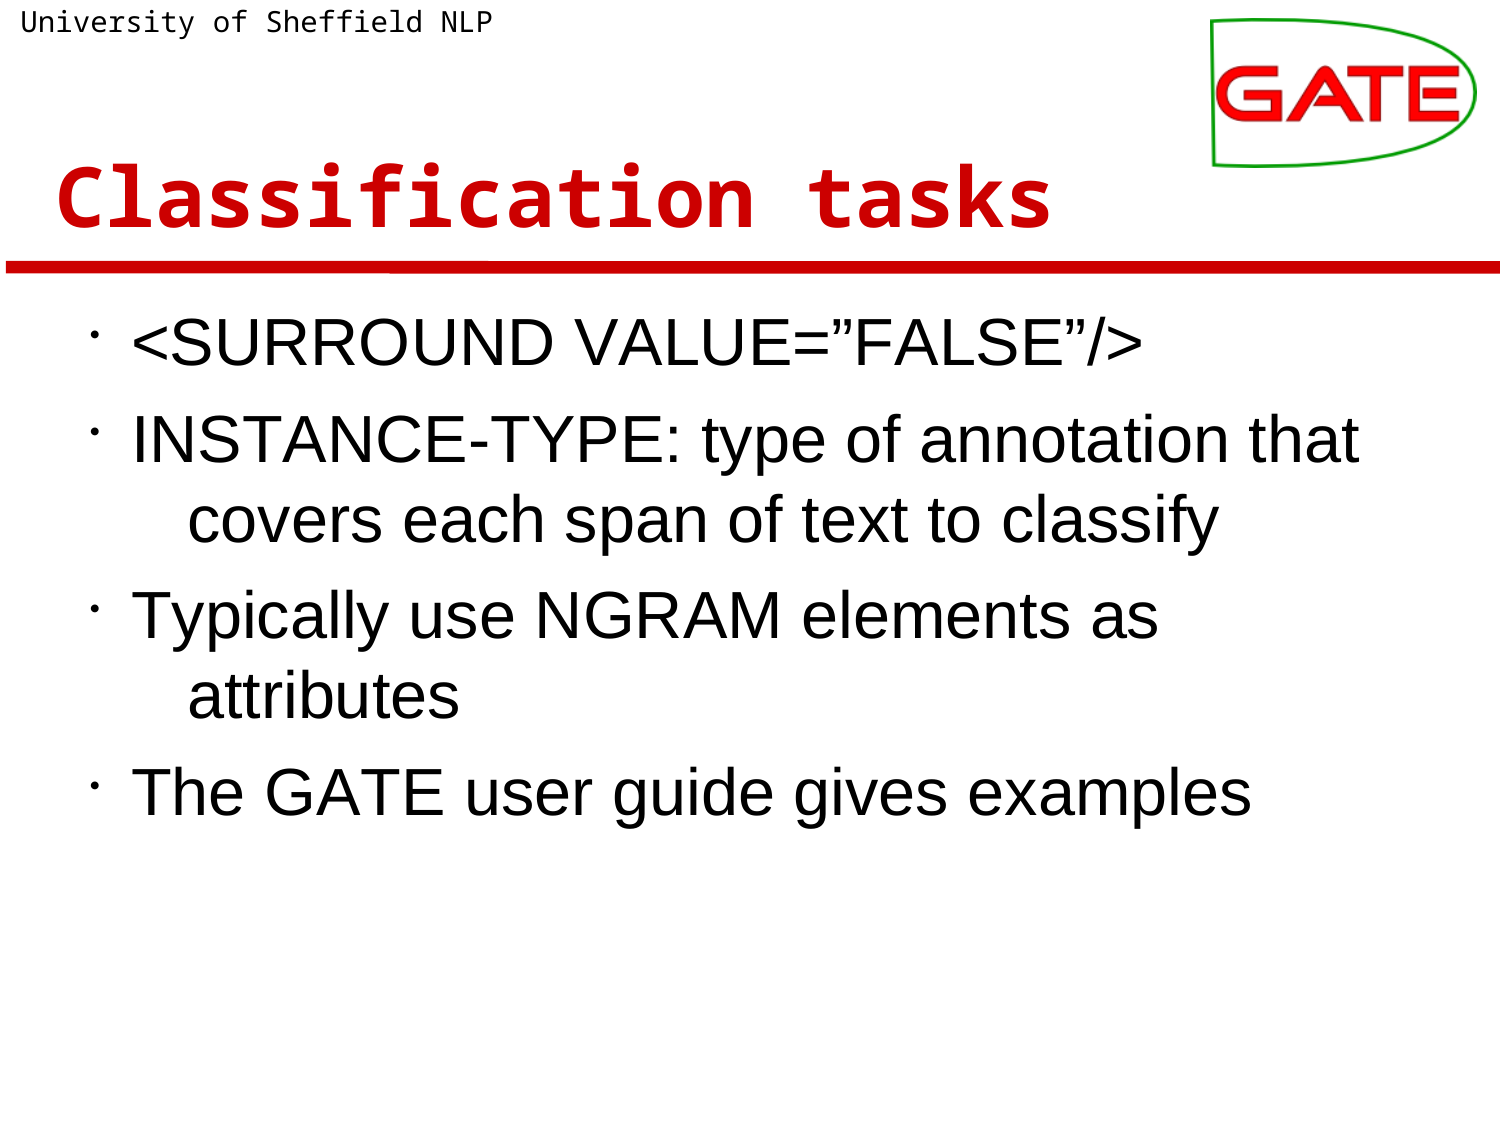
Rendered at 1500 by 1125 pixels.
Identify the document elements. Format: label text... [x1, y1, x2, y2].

list <SURROUND VALUE=”FALSE”/> INSTANCE-TYPE: type of annotation that covers each span of text to classify Typically use NGRAM elements as attributes The GATE user guide gives examples [74, 290, 1424, 1034]
title Classification tasks [41, 36, 1390, 253]
picture [1210, 18, 1477, 168]
